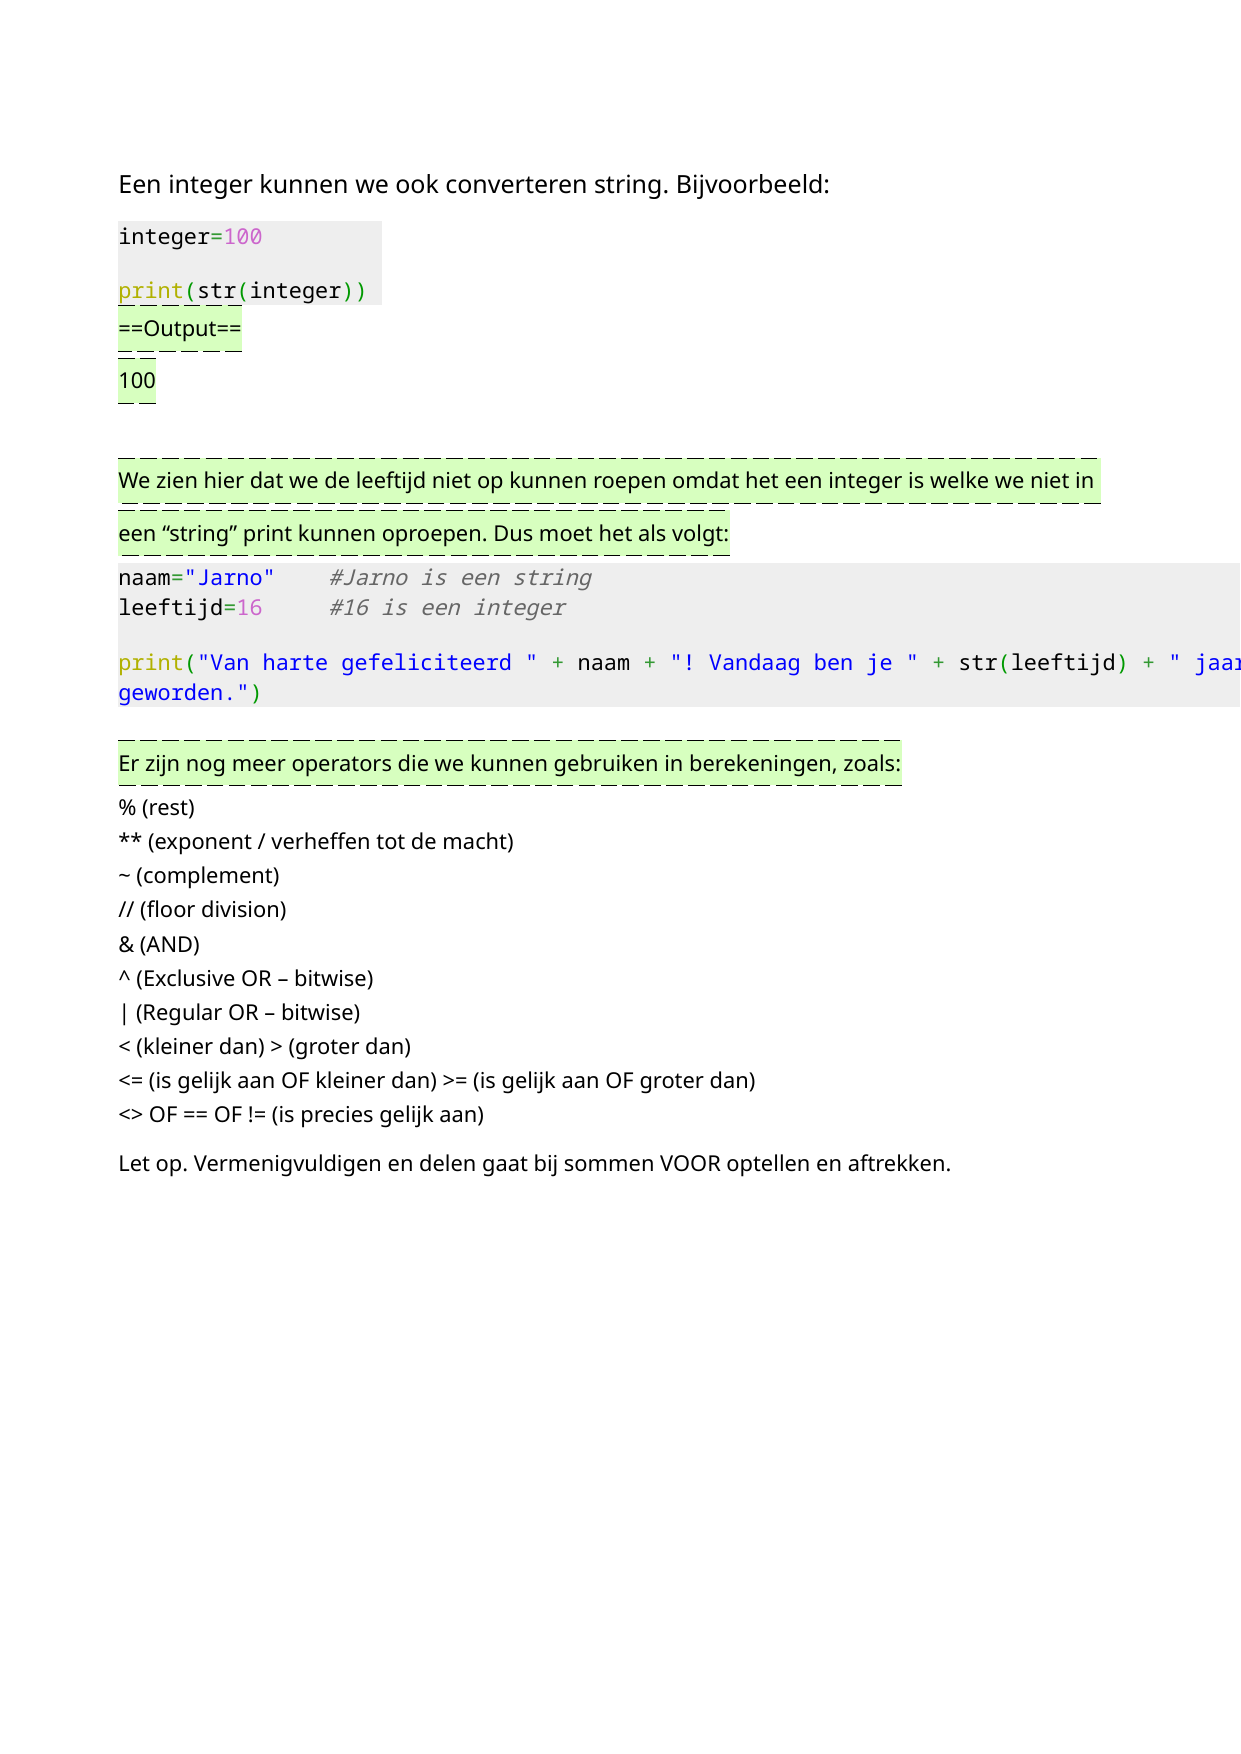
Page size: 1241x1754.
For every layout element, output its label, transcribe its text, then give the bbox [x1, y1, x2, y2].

text ==Output== 100 [118, 305, 1122, 403]
text Let op. Vermenigvuldigen en delen gaat bij sommen VOOR optellen en aftrekken. [118, 1148, 1122, 1178]
table_header integer=100 print(str(integer)) [118, 221, 382, 305]
text % (rest) ** (exponent / verheffen tot de macht) ~ (complement) // (floor division) & (AND) ^ (Exclusive OR – bitwise) | (Regular OR – bitwise) < (kleiner dan) > (groter dan) <= (is gelijk aan OF kleiner dan) >= (is gelijk aan OF groter dan) <> OF == OF != (is precies gelijk aan) [118, 792, 1122, 1129]
text Er zijn nog meer operators die we kunnen gebruiken in berekeningen, zoals: [118, 739, 1122, 785]
text Een integer kunnen we ook converteren string. Bijvoorbeeld: [118, 167, 1122, 201]
text We zien hier dat we de leeftijd niet op kunnen roepen omdat het een integer is welke we niet in een “string” print kunnen oproepen. Dus moet het als volgt: [118, 458, 1122, 556]
table_header naam="Jarno" #Jarno is een string leeftijd=16 #16 is een integer print("Van harte gefeliciteerd " + naam + "! Vandaag ben je " + str(leeftijd) + " jaar geworden.") [118, 563, 1240, 707]
